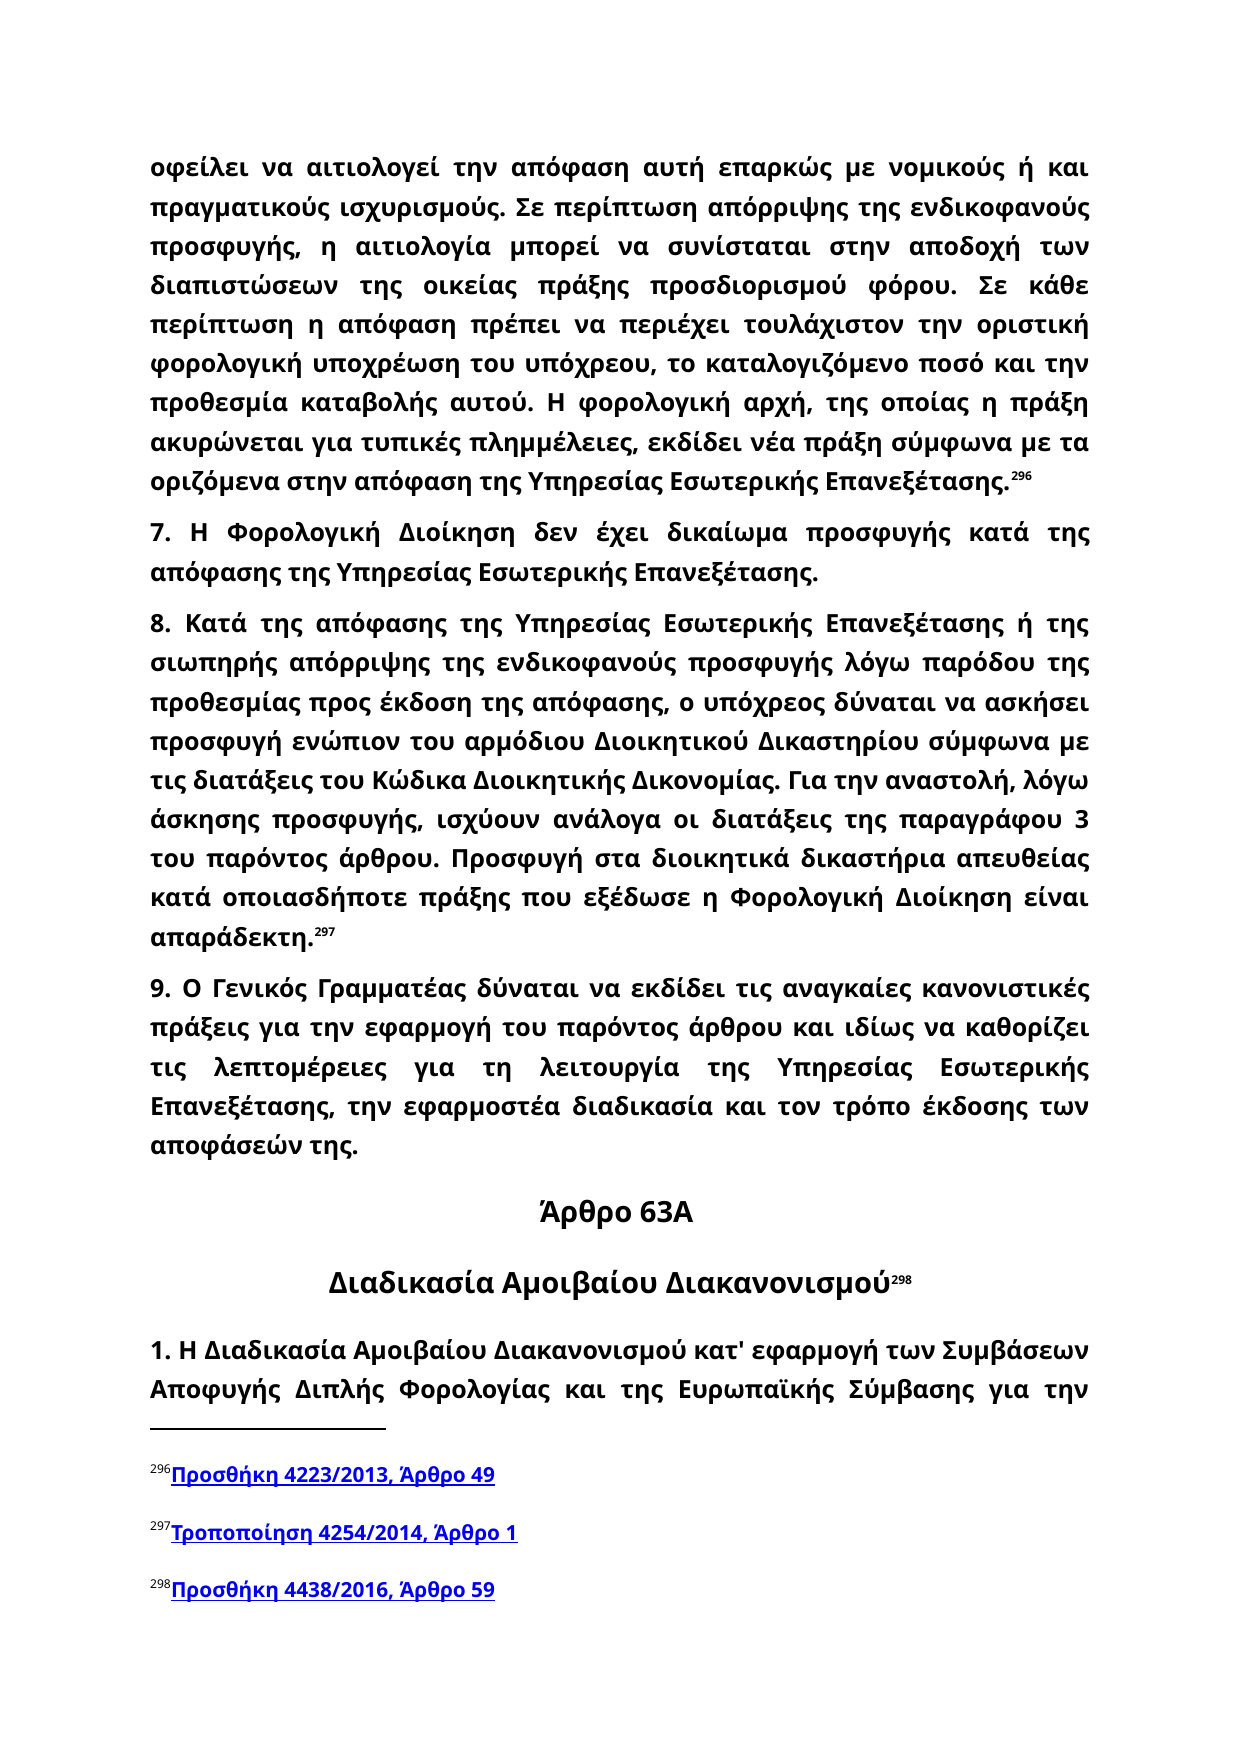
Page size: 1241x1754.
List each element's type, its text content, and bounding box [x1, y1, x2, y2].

text 1. Η Διαδικασία Αμοιβαίου Διακανονισμού κατ' εφαρμογή των Συμβάσεων Αποφυγής Διπλής Φορολογίας και της Ευρωπαϊκής Σύμβασης για την [150, 1333, 1090, 1406]
subtitle Διαδικασία Αμοιβαίου Διακανονισμού [150, 1262, 1090, 1302]
text 8. Κατά της απόφασης της Υπηρεσίας Εσωτερικής Επανεξέτασης ή της σιωπηρής απόρριψης της ενδικοφανούς προσφυγής λόγω παρόδου της προθεσμίας προς έκδοση της απόφασης, ο υπόχρεος δύναται να ασκήσει προσφυγή ενώπιον του αρμόδιου Διοικητικού Δικαστηρίου σύμφωνα με τις διατάξεις του Κώδικα Διοικητικής Δικονομίας. Για την αναστολή, λόγω άσκησης προσφυγής, ισχύουν ανάλογα οι διατάξεις της παραγράφου 3 του παρόντος άρθρου. Προσφυγή στα διοικητικά δικαστήρια απευθείας κατά οποιασδήποτε πράξης που εξέδωσε η Φορολογική Διοίκηση είναι απαράδεκτη. [150, 606, 1090, 953]
text Προσθήκη 4223/2013, Άρθρο 49 [150, 1460, 1090, 1489]
text 7. Η Φορολογική Διοίκηση δεν έχει δικαίωμα προσφυγής κατά της απόφασης της Υπηρεσίας Εσωτερικής Επανεξέτασης. [150, 515, 1090, 588]
text Τροποποίηση 4254/2014, Άρθρο 1 [150, 1518, 1090, 1546]
text οφείλει να αιτιολογεί την απόφαση αυτή επαρκώς με νομικούς ή και πραγματικούς ισχυρισμούς. Σε περίπτωση απόρριψης της ενδικοφανούς προσφυγής, η αιτιολογία μπορεί να συνίσταται στην αποδοχή των διαπιστώσεων της οικείας πράξης προσδιορισμού φόρου. Σε κάθε περίπτωση η απόφαση πρέπει να περιέχει τουλάχιστον την οριστική φορολογική υποχρέωση του υπόχρεου, το καταλογιζόμενο ποσό και την προθεσμία καταβολής αυτού. Η φορολογική αρχή, της οποίας η πράξη ακυρώνεται για τυπικές πλημμέλειες, εκδίδει νέα πράξη σύμφωνα με τα οριζόμενα στην απόφαση της Υπηρεσίας Εσωτερικής Επανεξέτασης. [150, 150, 1090, 497]
text 9. Ο Γενικός Γραμματέας δύναται να εκδίδει τις αναγκαίες κανονιστικές πράξεις για την εφαρμογή του παρόντος άρθρου και ιδίως να καθορίζει τις λεπτομέρειες για τη λειτουργία της Υπηρεσίας Εσωτερικής Επανεξέτασης, την εφαρμοστέα διαδικασία και τον τρόπο έκδοσης των αποφάσεών της. [150, 971, 1090, 1162]
text Προσθήκη 4438/2016, Άρθρο 59 [150, 1576, 1090, 1604]
subtitle Άρθρο 63Α [150, 1192, 1090, 1231]
